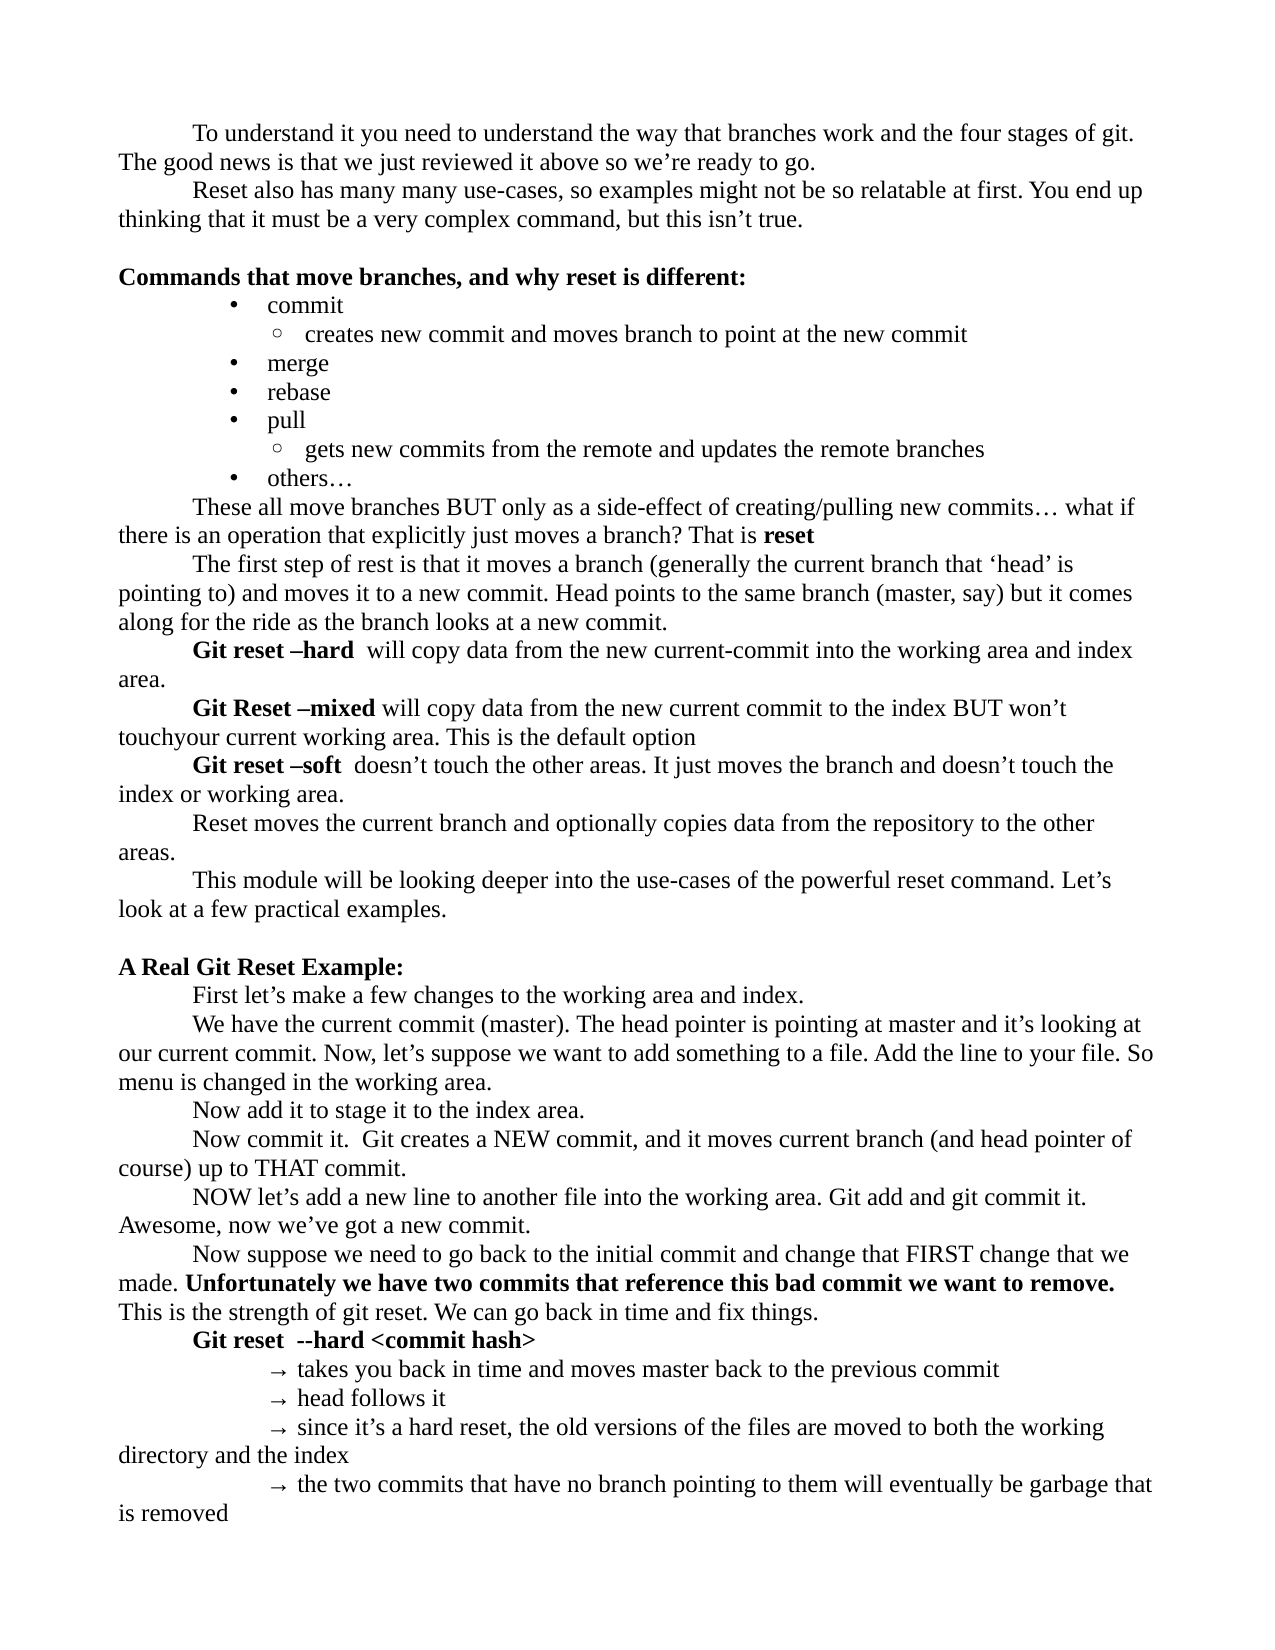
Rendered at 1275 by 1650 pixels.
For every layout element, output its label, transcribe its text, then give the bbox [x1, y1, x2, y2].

text NOW let’s add a new line to another file into the working area. Git add and git commit it. Awesome, now we’ve got a new commit. [118, 1182, 1157, 1239]
list rebase [229, 377, 1157, 406]
text Now suppose we need to go back to the initial commit and change that FIRST change that we made. Unfortunately we have two commits that reference this bad commit we want to remove. This is the strength of git reset. We can go back in time and fix things. [118, 1239, 1157, 1326]
list gets new commits from the remote and updates the remote branches [267, 434, 1157, 463]
list commit [229, 291, 1157, 319]
text We have the current commit (master). The head pointer is pointing at master and it’s looking at our current commit. Now, let’s suppose we want to add something to a file. Add the line to your file. So menu is changed in the working area. [118, 1009, 1157, 1096]
text A Real Git Reset Example: [118, 952, 1157, 981]
list creates new commit and moves branch to point at the new commit [267, 319, 1157, 348]
text Git reset --hard <commit hash> [118, 1326, 1157, 1354]
list merge [229, 348, 1157, 377]
text Reset also has many many use-cases, so examples might not be so relatable at first. You end up thinking that it must be a very complex command, but this isn’t true. [118, 176, 1157, 233]
list others… [229, 463, 1157, 492]
list pull [229, 406, 1157, 434]
text Git reset –soft doesn’t touch the other areas. It just moves the branch and doesn’t touch the index or working area. [118, 751, 1157, 808]
text Now add it to stage it to the index area. [118, 1096, 1157, 1124]
text First let’s make a few changes to the working area and index. [118, 981, 1157, 1009]
text → takes you back in time and moves master back to the previous commit [118, 1354, 1157, 1383]
text The first step of rest is that it moves a branch (generally the current branch that ‘head’ is pointing to) and moves it to a new commit. Head points to the same branch (master, say) but it comes along for the ride as the branch looks at a new commit. [118, 549, 1157, 636]
text Now commit it. Git creates a NEW commit, and it moves current branch (and head pointer of course) up to THAT commit. [118, 1124, 1157, 1182]
text → since it’s a hard reset, the old versions of the files are moved to both the working directory and the index [118, 1412, 1157, 1469]
text Git reset –hard will copy data from the new current-commit into the working area and index area. [118, 636, 1157, 693]
text Reset moves the current branch and optionally copies data from the repository to the other areas. [118, 808, 1157, 866]
text These all move branches BUT only as a side-effect of creating/pulling new commits… what if there is an operation that explicitly just moves a branch? That is reset [118, 492, 1157, 549]
text To understand it you need to understand the way that branches work and the four stages of git. The good news is that we just reviewed it above so we’re ready to go. [118, 118, 1157, 176]
text Commands that move branches, and why reset is different: [118, 262, 1157, 291]
text → head follows it [118, 1383, 1157, 1412]
text This module will be looking deeper into the use-cases of the powerful reset command. Let’s look at a few practical examples. [118, 866, 1157, 923]
text Git Reset –mixed will copy data from the new current commit to the index BUT won’t touchyour current working area. This is the default option [118, 693, 1157, 751]
text → the two commits that have no branch pointing to them will eventually be garbage that is removed [118, 1469, 1157, 1527]
